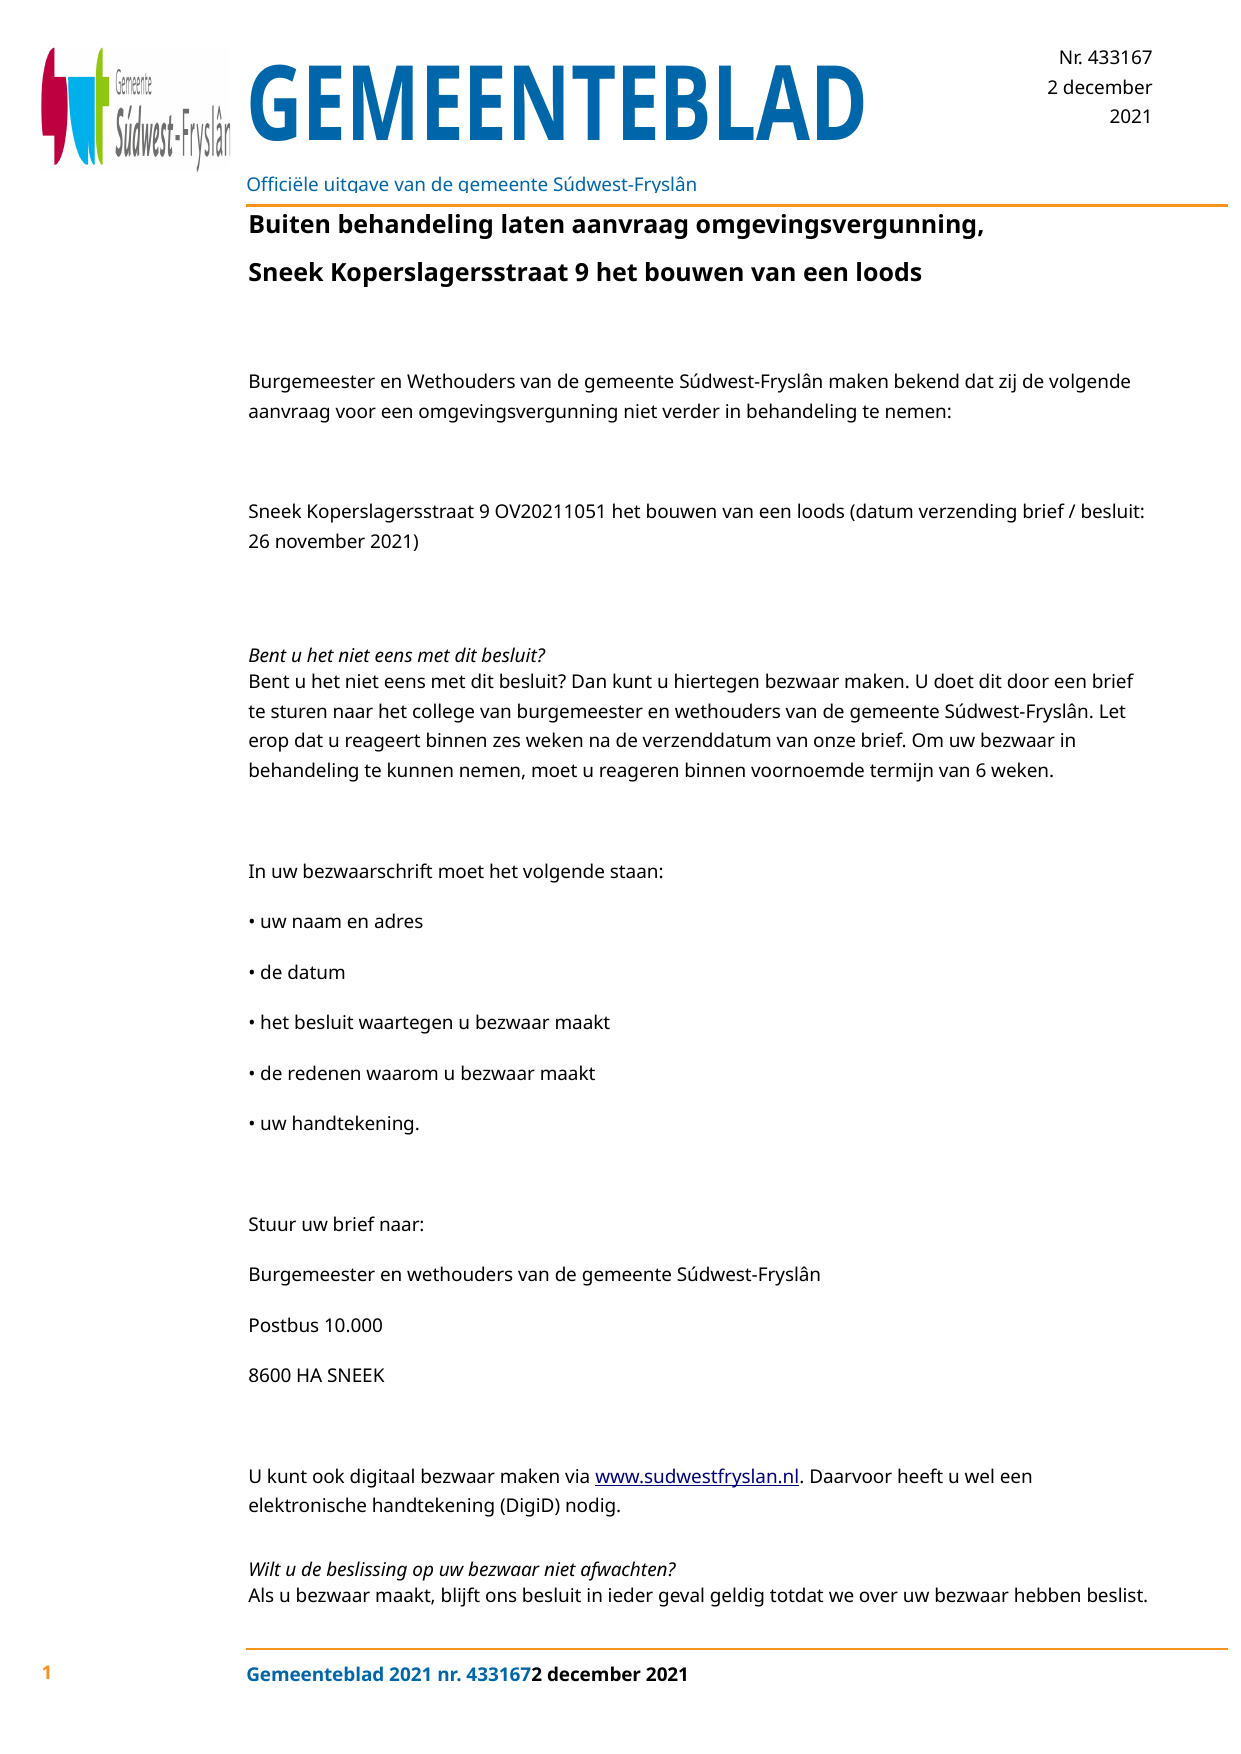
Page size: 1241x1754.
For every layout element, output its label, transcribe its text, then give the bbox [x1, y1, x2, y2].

text Buiten behandeling laten aanvraag omgevingsvergunning, Sneek Koperslagersstraat 9 het bouwen van een loods [248, 207, 1152, 288]
text Bent u het niet eens met dit besluit? [248, 643, 1152, 668]
text Sneek Koperslagersstraat 9 OV20211051 het bouwen van een loods (datum verzending brief / besluit: 26 november 2021) [248, 499, 1152, 554]
text 8600 HA SNEEK [248, 1362, 1152, 1388]
text U kunt ook digitaal bezwaar maken via www.sudwestfryslan.nl. Daarvoor heeft u wel een elektronische handtekening (DigiD) nodig. [248, 1463, 1152, 1518]
text Als u bezwaar maakt, blijft ons besluit in ieder geval geldig totdat we over uw bezwaar hebben beslist. [248, 1582, 1152, 1608]
text Burgemeester en wethouders van de gemeente Súdwest-Fryslân [248, 1261, 1152, 1287]
text Stuur uw brief naar: [248, 1211, 1152, 1237]
text Bent u het niet eens met dit besluit? Dan kunt u hiertegen bezwaar maken. U doet dit door een brief te sturen naar het college van burgemeester en wethouders van de gemeente Súdwest-Fryslân. Let erop dat u reageert binnen zes weken na de verzenddatum van onze brief. Om uw bezwaar in behandeling te kunnen nemen, moet u reageren binnen voornoemde termijn van 6 weken. [248, 668, 1152, 783]
text Postbus 10.000 [248, 1312, 1152, 1337]
picture [41, 47, 231, 172]
text Wilt u de beslissing op uw bezwaar niet afwachten? [248, 1557, 1152, 1582]
text • het besluit waartegen u bezwaar maakt [248, 1009, 1152, 1035]
text Burgemeester en Wethouders van de gemeente Súdwest-Fryslân maken bekend dat zij de volgende aanvraag voor een omgevingsvergunning niet verder in behandeling te nemen: [248, 368, 1152, 424]
text • uw naam en adres [248, 908, 1152, 934]
text • de datum [248, 959, 1152, 984]
text • de redenen waarom u bezwaar maakt [248, 1060, 1152, 1085]
text In uw bezwaarschrift moet het volgende staan: [248, 858, 1152, 884]
text • uw handtekening. [248, 1110, 1152, 1136]
